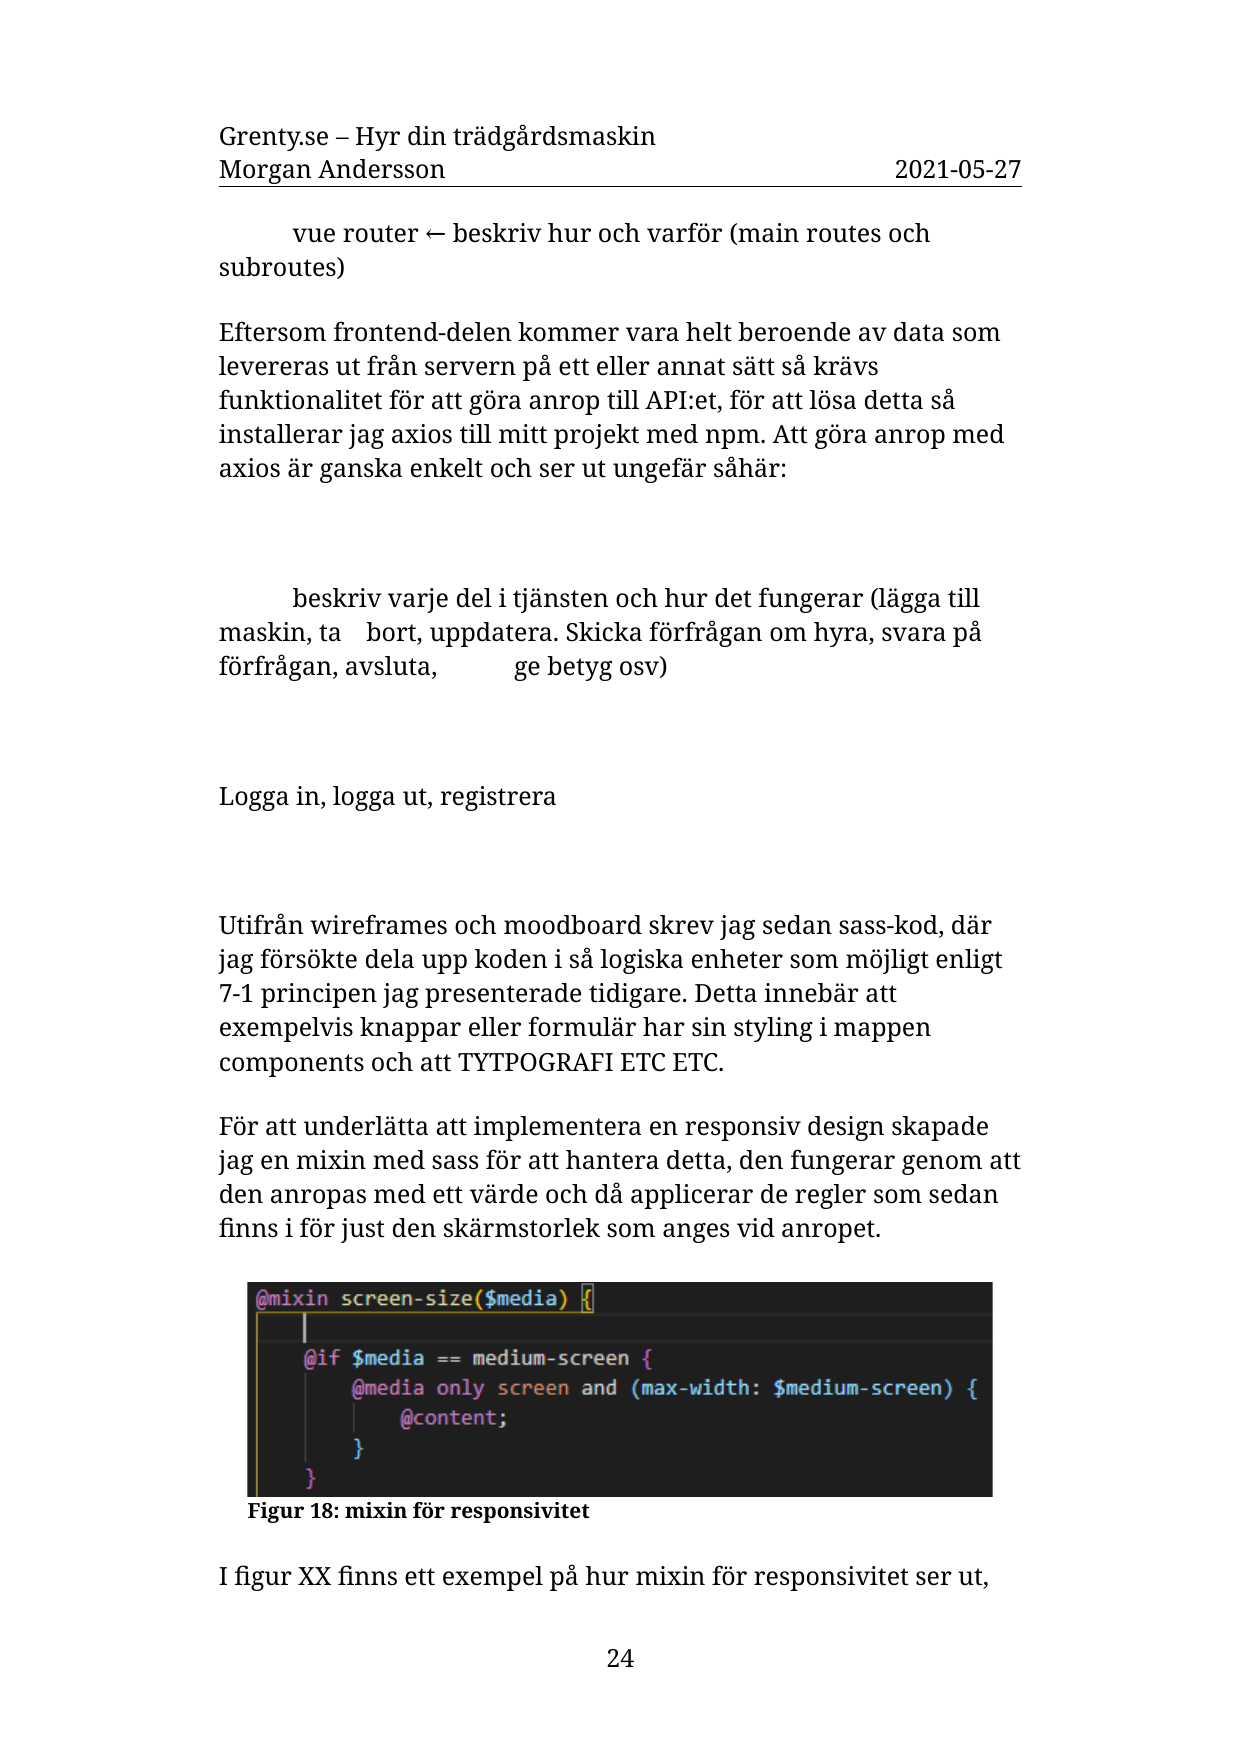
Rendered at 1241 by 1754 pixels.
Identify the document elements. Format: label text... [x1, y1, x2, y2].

text I figur XX finns ett exempel på hur mixin för responsivitet ser ut, [218, 1270, 1022, 1593]
picture [247, 1282, 993, 1497]
text Eftersom frontend-delen kommer vara helt beroende av data som levereras ut från servern på ett eller annat sätt så krävs funktionalitet för att göra anrop till API:et, för att lösa detta så installerar jag axios till mitt projekt med npm. Att göra anrop med axios är ganska enkelt och ser ut ungefär såhär: [218, 315, 1022, 485]
text Figur 18: mixin för responsivitet [247, 1497, 993, 1525]
text vue router ← beskriv hur och varför (main routes och subroutes) [218, 216, 1022, 284]
text beskriv varje del i tjänsten och hur det fungerar (lägga till maskin, ta bort, uppdatera. Skicka förfrågan om hyra, svara på förfrågan, avsluta, ge betyg osv) [218, 581, 1022, 683]
text För att underlätta att implementera en responsiv design skapade jag en mixin med sass för att hantera detta, den fungerar genom att den anropas med ett värde och då applicerar de regler som sedan finns i för just den skärmstorlek som anges vid anropet. [218, 1109, 1022, 1245]
text Utifrån wireframes och moodboard skrev jag sedan sass-kod, där jag försökte dela upp koden i så logiska enheter som möjligt enligt 7-1 principen jag presenterade tidigare. Detta innebär att exempelvis knappar eller formulär har sin styling i mappen components och att TYTPOGRAFI ETC ETC. [218, 908, 1022, 1078]
text Logga in, logga ut, registrera [218, 778, 1022, 812]
